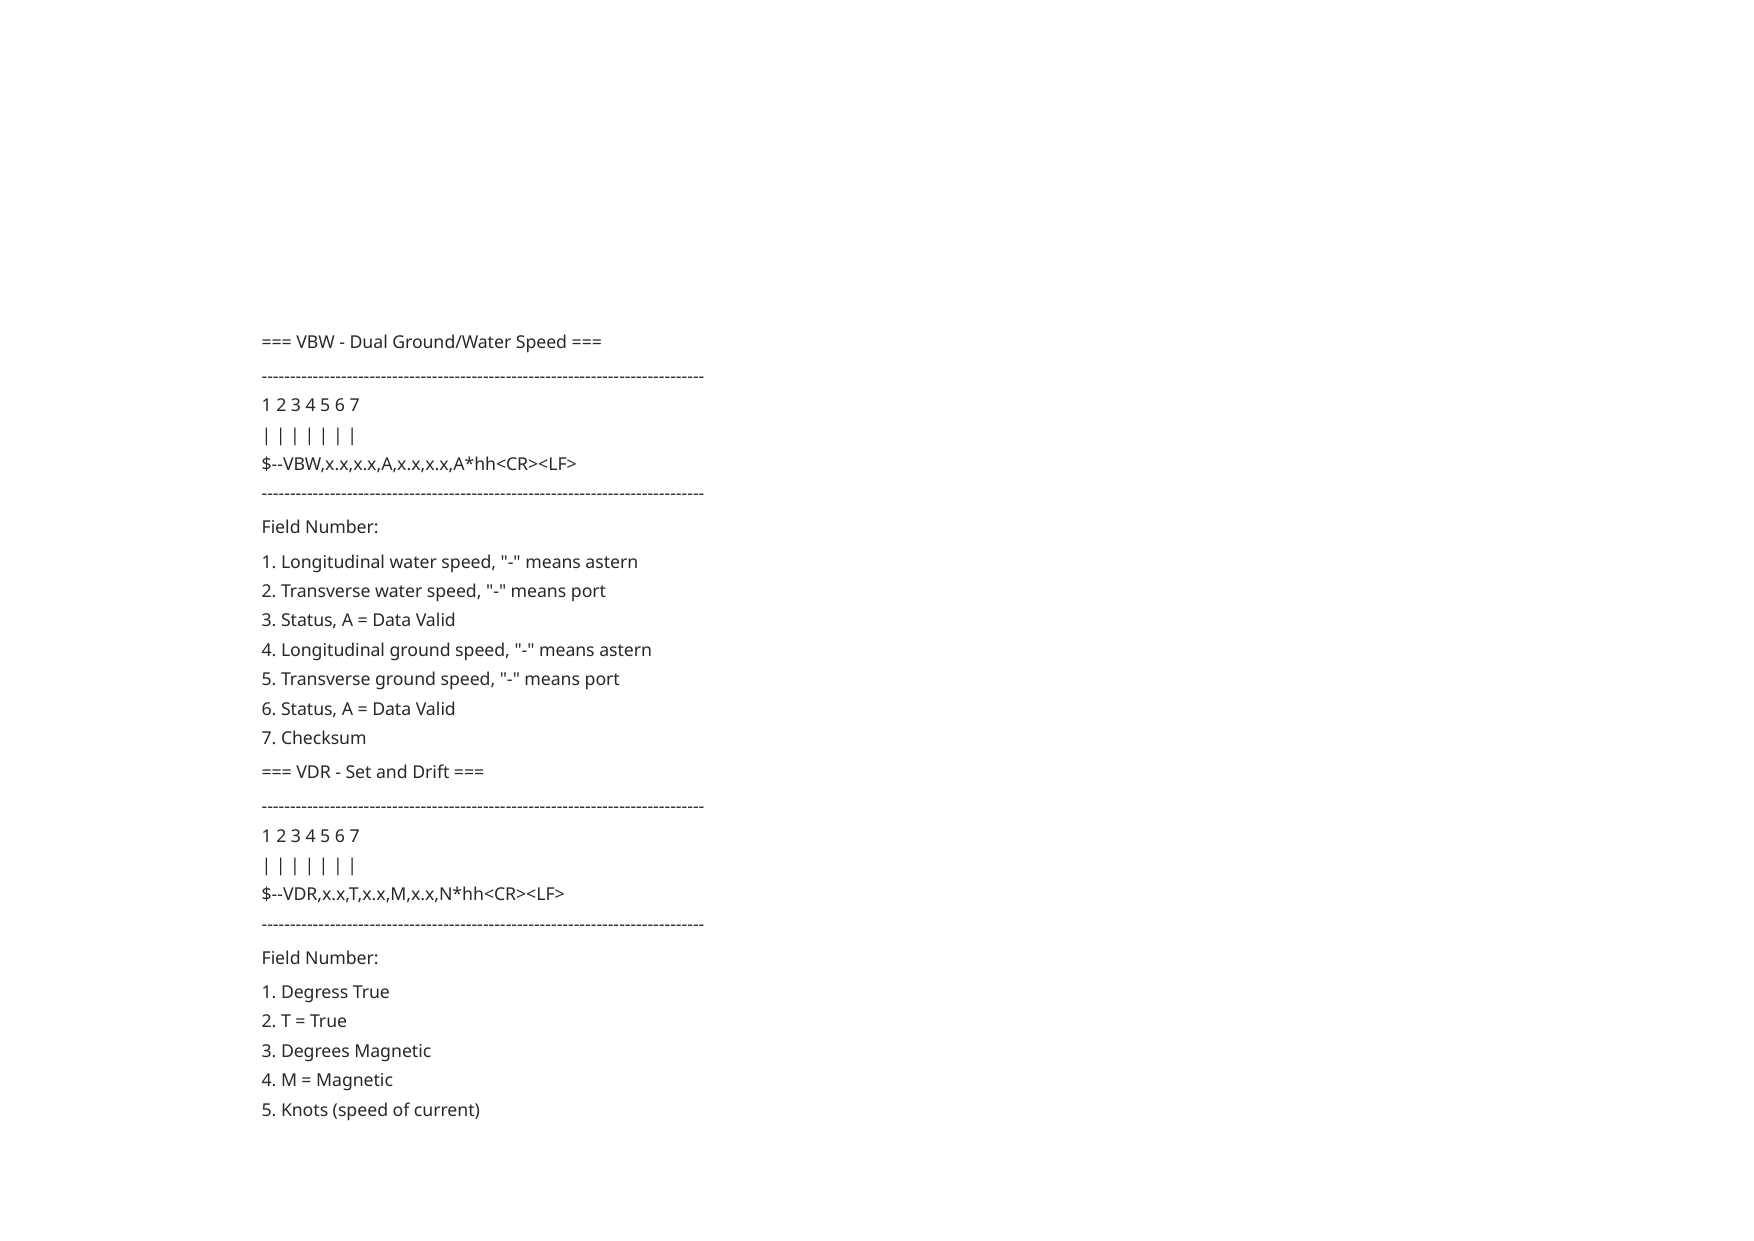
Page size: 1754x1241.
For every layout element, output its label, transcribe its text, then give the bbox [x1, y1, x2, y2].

table_cell [118, 573, 261, 602]
table_cell [261, 353, 1636, 358]
table_cell [118, 754, 261, 783]
table_cell [118, 118, 261, 353]
table_cell [118, 510, 261, 539]
table_cell Field Number: [261, 940, 1636, 969]
table_cell ------------------------------------------------------------------------------ [261, 906, 1636, 935]
table_cell [261, 749, 1636, 754]
table_cell [118, 969, 261, 974]
table_cell [118, 353, 261, 358]
table_cell [118, 417, 261, 446]
table_cell 3. Status, A = Data Valid [261, 603, 1636, 632]
table_cell $--VDR,x.x,T,x.x,M,x.x,N*hh<CR><LF> [261, 876, 1636, 906]
table_cell ------------------------------------------------------------------------------ [261, 358, 1636, 387]
table_cell [118, 1092, 261, 1121]
table_cell [118, 1033, 261, 1062]
table_cell [118, 1004, 261, 1033]
table_cell 1. Longitudinal water speed, "-" means astern [261, 544, 1636, 573]
table_cell [118, 475, 261, 505]
table_cell [118, 1062, 261, 1092]
table_cell 5. Knots (speed of current) [261, 1092, 1636, 1121]
table_cell [261, 969, 1636, 974]
table_cell 5. Transverse ground speed, "-" means port [261, 661, 1636, 691]
table_cell | | | | | | | [261, 847, 1636, 876]
table_cell 1. Degress True [261, 974, 1636, 1003]
table_cell === VBW - Dual Ground/Water Speed === [261, 118, 1636, 353]
table_cell | | | | | | | [261, 417, 1636, 446]
table_cell [261, 935, 1636, 940]
table_cell [118, 446, 261, 475]
table_cell [118, 505, 261, 509]
table_cell 2. T = True [261, 1004, 1636, 1033]
table_cell [118, 544, 261, 573]
table_cell 1 2 3 4 5 6 7 [261, 818, 1636, 847]
table_cell [118, 818, 261, 847]
table_cell 2. Transverse water speed, "-" means port [261, 573, 1636, 602]
table_cell [118, 387, 261, 417]
table_cell [118, 876, 261, 906]
table_cell [118, 691, 261, 720]
table_cell $--VBW,x.x,x.x,A,x.x,x.x,A*hh<CR><LF> [261, 446, 1636, 475]
table_cell 4. M = Magnetic [261, 1062, 1636, 1092]
table_cell [118, 603, 261, 632]
table_cell [261, 505, 1636, 509]
table_cell [118, 974, 261, 1003]
table_cell [118, 632, 261, 661]
table_cell [118, 906, 261, 935]
table_cell [118, 661, 261, 691]
table_cell [118, 749, 261, 754]
table_cell [118, 847, 261, 876]
table_cell 3. Degrees Magnetic [261, 1033, 1636, 1062]
table_cell === VDR - Set and Drift === [261, 754, 1636, 783]
table_cell Field Number: [261, 510, 1636, 539]
table_cell [118, 935, 261, 940]
table_cell [118, 784, 261, 788]
table_cell ------------------------------------------------------------------------------ [261, 788, 1636, 818]
table_cell [118, 720, 261, 749]
table_cell 1 2 3 4 5 6 7 [261, 387, 1636, 417]
table_cell ------------------------------------------------------------------------------ [261, 475, 1636, 505]
table_cell [118, 788, 261, 818]
table_cell 4. Longitudinal ground speed, "-" means astern [261, 632, 1636, 661]
table_cell [261, 539, 1636, 544]
table_cell 7. Checksum [261, 720, 1636, 749]
table_cell [118, 358, 261, 387]
table_cell [118, 539, 261, 544]
table_cell [118, 940, 261, 969]
table_cell [261, 784, 1636, 788]
table_cell 6. Status, A = Data Valid [261, 691, 1636, 720]
